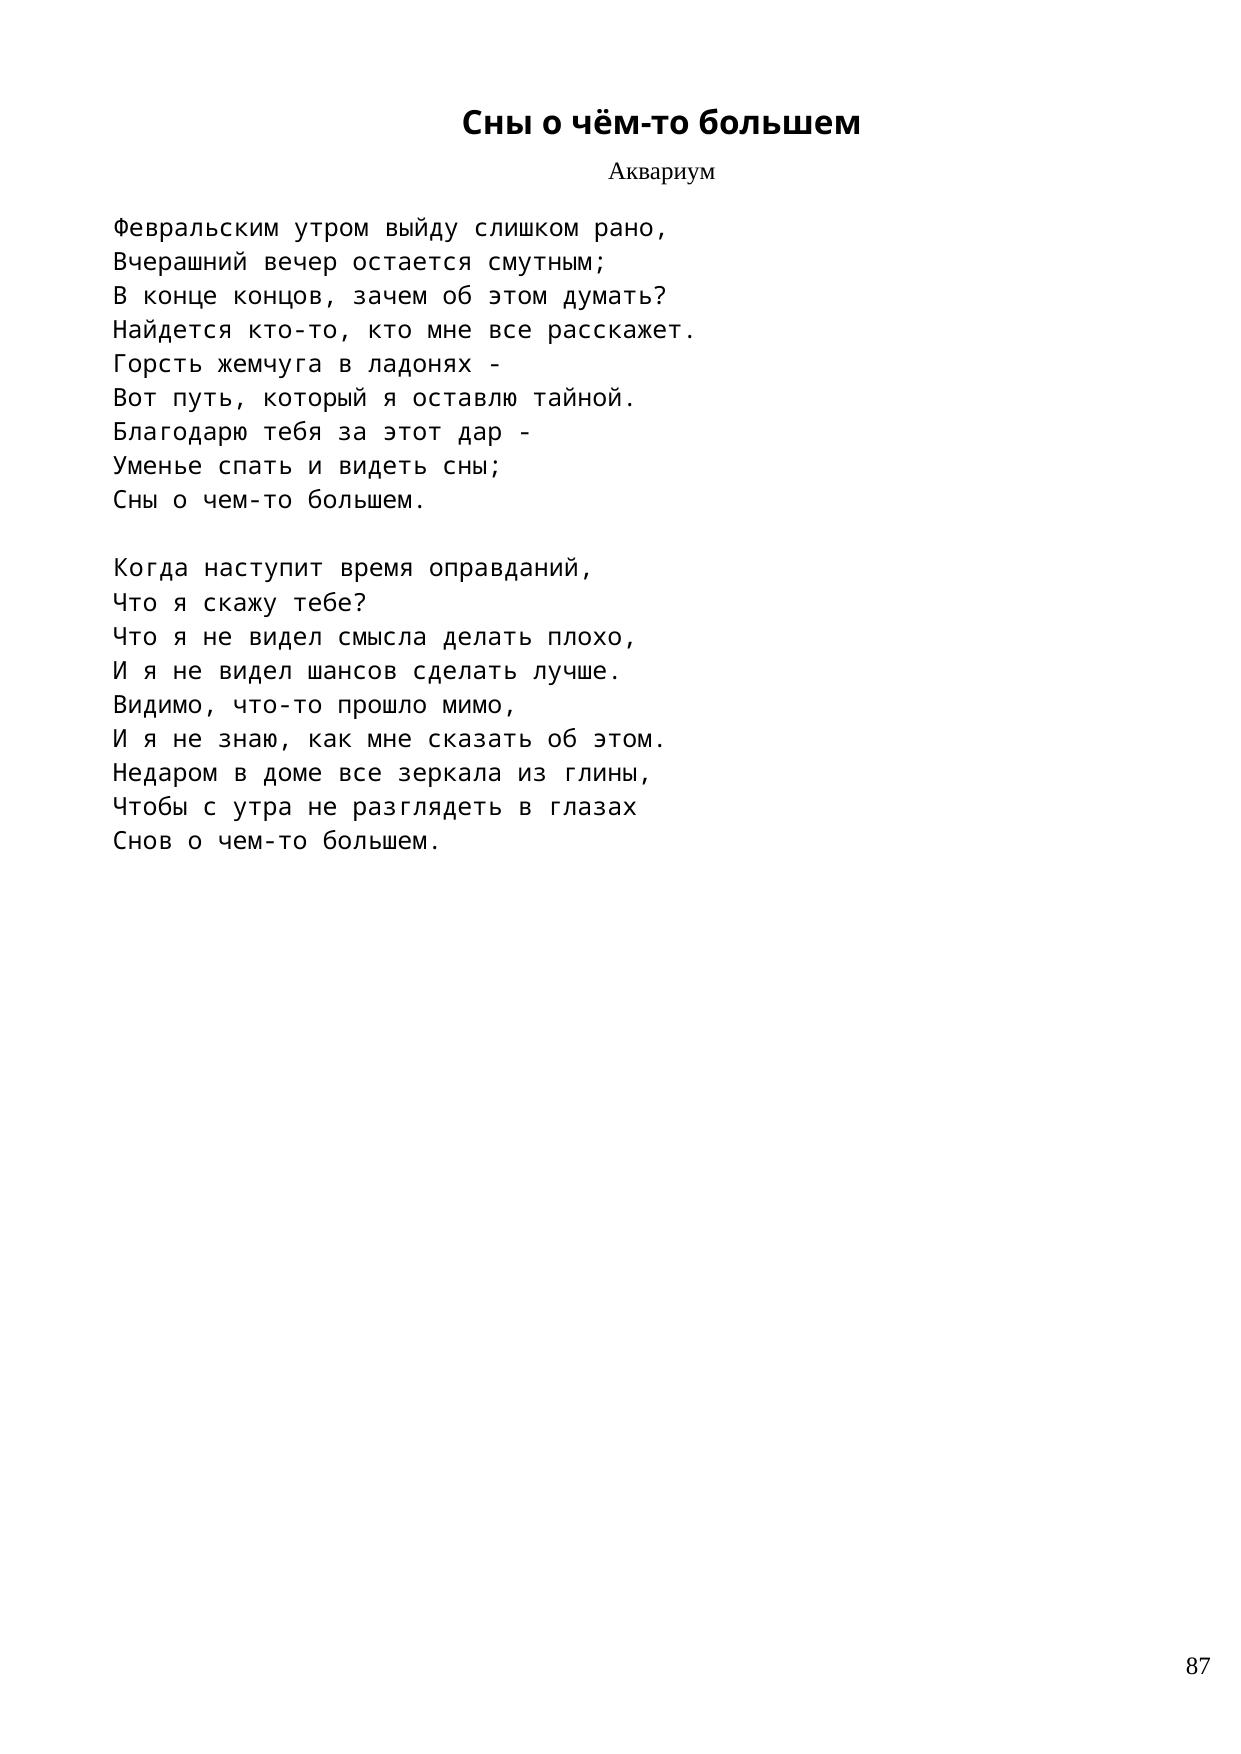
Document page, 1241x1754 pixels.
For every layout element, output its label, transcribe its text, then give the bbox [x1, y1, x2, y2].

text Когда наступит время оправданий, Что я скажу тебе? Что я не видел смысла делать плохо, И я не видел шансов сделать лучше. Видимо, что-то прошло мимо, И я не знаю, как мне сказать об этом. Недаром в доме все зеркала из глины, Чтобы с утра не разглядеть в глазах Снов о чем-то большем. [112, 550, 1211, 857]
subtitle Сны о чём-то большем [112, 99, 1211, 144]
text Февральским утром выйду слишком рано, Вчерашний вечер остается смутным; В конце концов, зачем об этом думать? Найдется кто-то, кто мне все расскажет. Горсть жемчуга в ладонях - Вот путь, который я оставлю тайной. Благодарю тебя за этот дар - Уменье спать и видеть сны; Сны о чем-то большем. [112, 209, 1211, 516]
text Аквариум [112, 157, 1211, 184]
